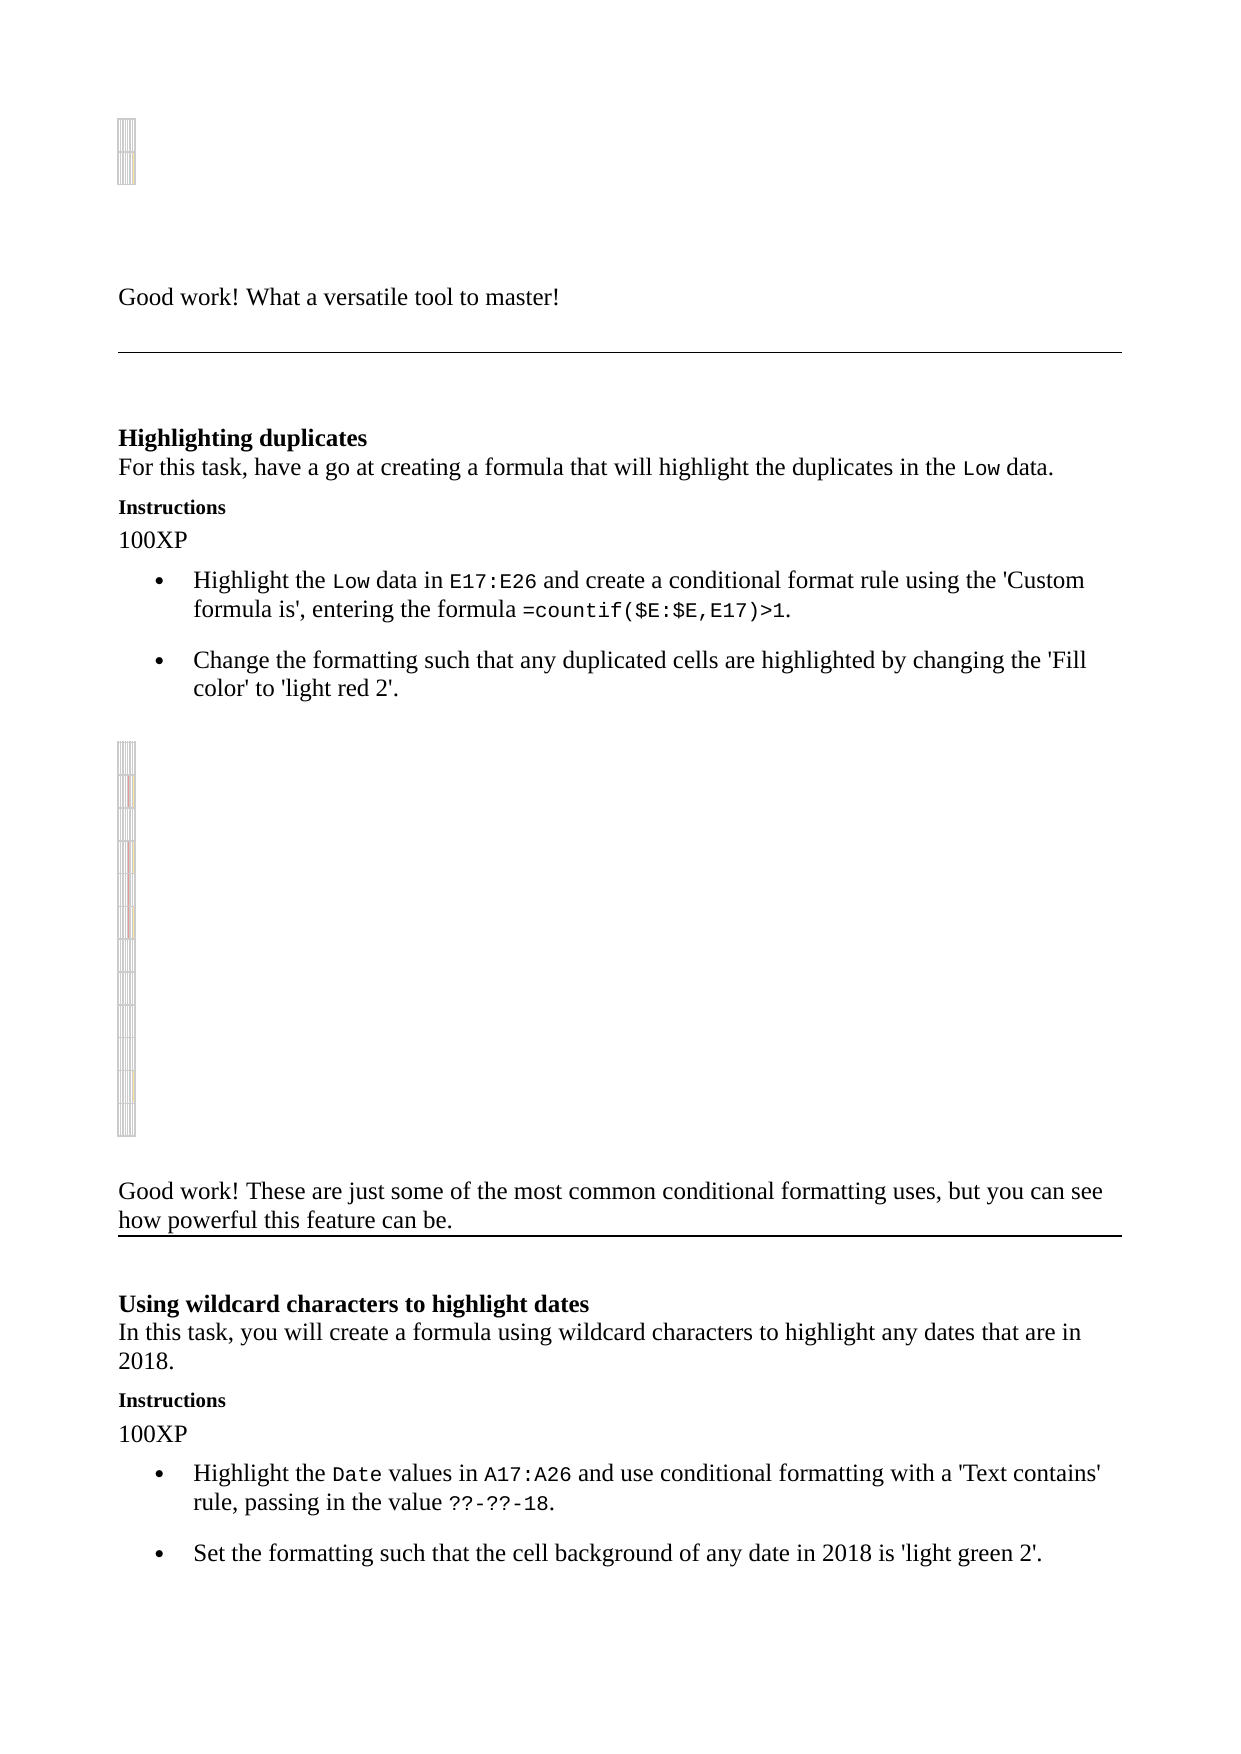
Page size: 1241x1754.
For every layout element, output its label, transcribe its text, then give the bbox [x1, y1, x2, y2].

subtitle Instructions [118, 1387, 1122, 1412]
text Good work! What a versatile tool to master! [118, 282, 1122, 311]
text Good work! These are just some of the most common conditional formatting uses, but you can see how powerful this feature can be. [118, 1176, 1122, 1235]
subtitle Using wildcard characters to highlight dates [118, 1289, 1122, 1317]
text 100XP [118, 1419, 1122, 1447]
list Change the formatting such that any duplicated cells are highlighted by changing the 'Fill color' to 'light red 2'. [156, 645, 1122, 702]
list Highlight the Date values in A17:A26 and use conditional formatting with a 'Text contains' rule, passing in the value ??-??-18. [156, 1458, 1122, 1517]
list Highlight the Low data in E17:E26 and create a conditional format rule using the 'Custom formula is', entering the formula =countif($E:$E,E17)>1. [156, 565, 1122, 624]
text 100XP [118, 526, 1122, 554]
subtitle Instructions [118, 494, 1122, 519]
text In this task, you will create a formula using wildcard characters to highlight any dates that are in 2018. [118, 1317, 1122, 1375]
subtitle Highlighting duplicates [118, 423, 1122, 452]
text For this task, have a go at creating a formula that will highlight the duplicates in the Low data. [118, 452, 1122, 482]
list Set the formatting such that the cell background of any date in 2018 is 'light green 2'. [156, 1538, 1122, 1567]
